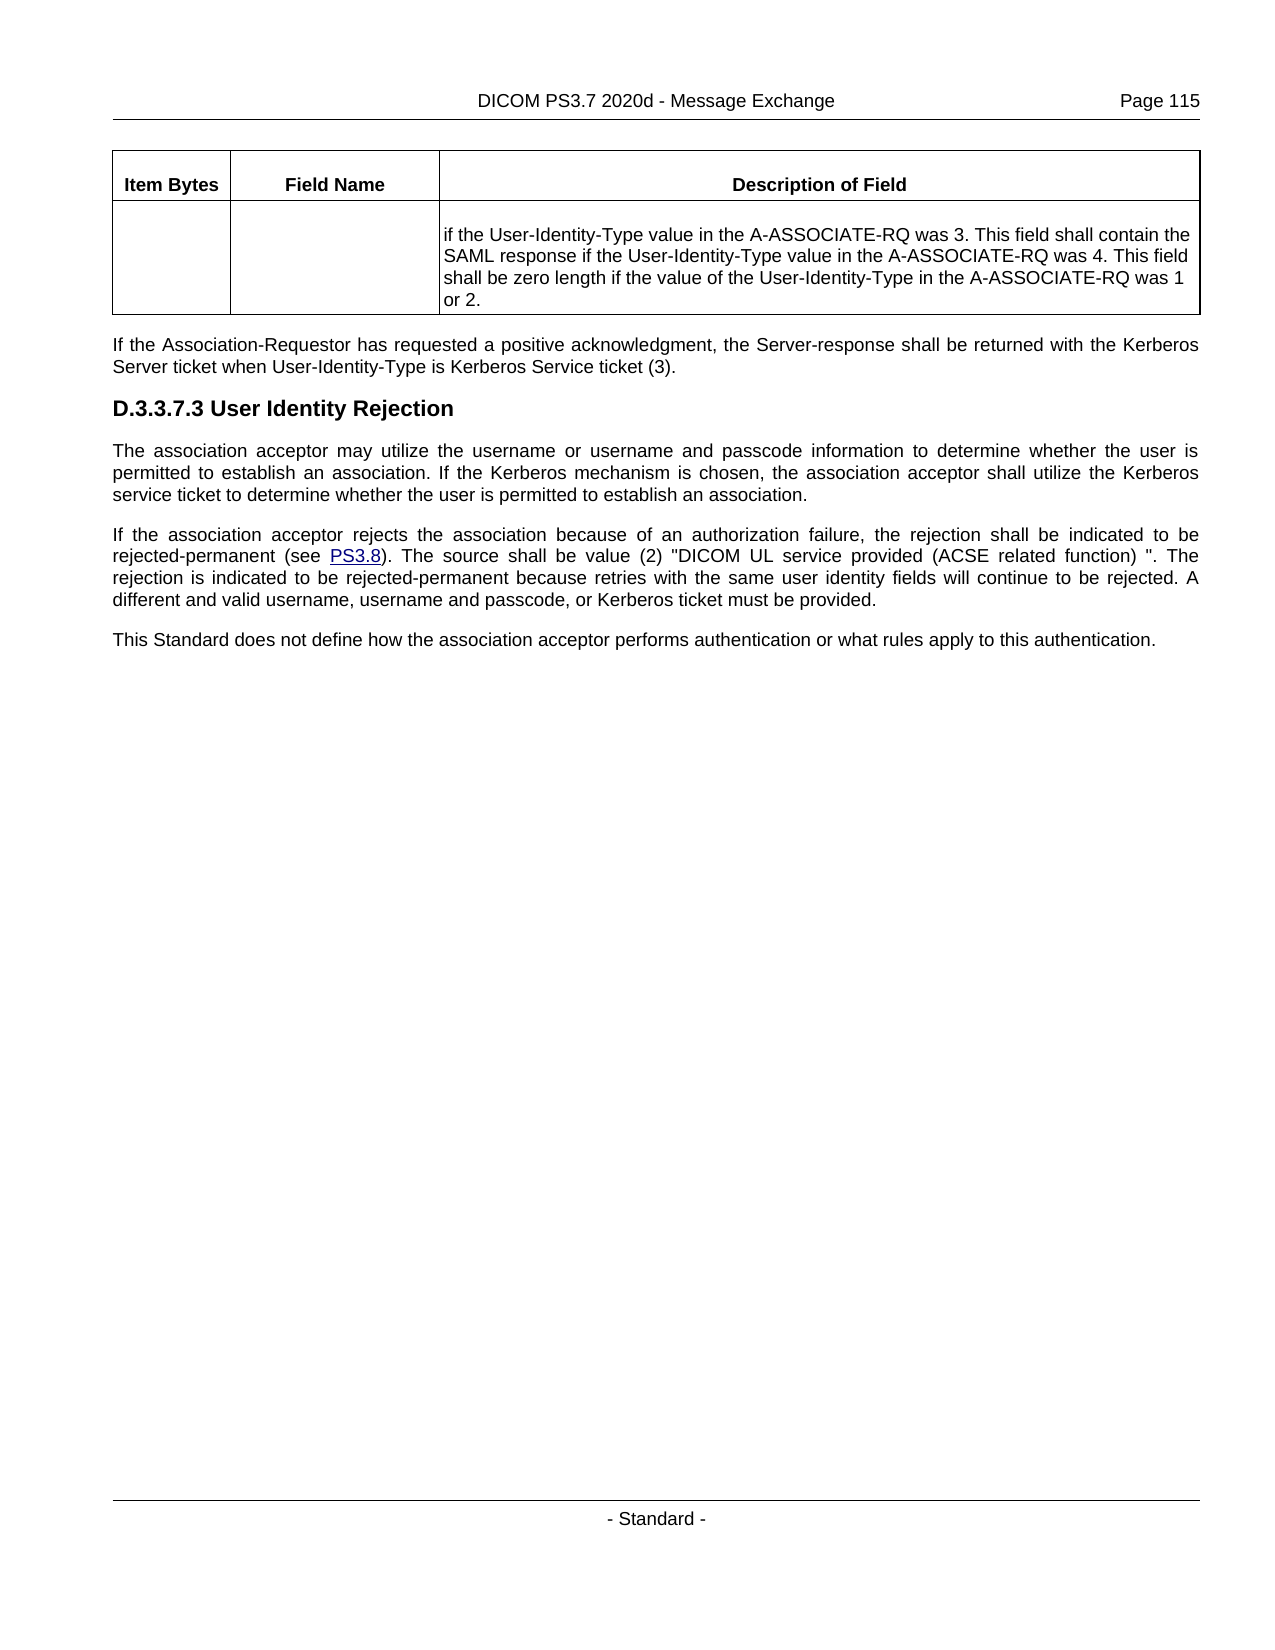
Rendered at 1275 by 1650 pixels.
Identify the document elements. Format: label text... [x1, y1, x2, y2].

table_header Field Name [231, 151, 439, 200]
table_cell [113, 201, 230, 314]
text D.3.3.7.3 User Identity Rejection [112, 396, 1200, 422]
text This Standard does not define how the association acceptor performs authentication or what rules apply to this authentication. [112, 629, 1200, 650]
table_cell [231, 201, 439, 314]
table_cell if the User-Identity-Type value in the A-ASSOCIATE-RQ was 3. This field shall contain the SAML response if the User-Identity-Type value in the A-ASSOCIATE-RQ was 4. This field shall be zero length if the value of the User-Identity-Type in the A-ASSOCIATE-RQ was 1 or 2. [440, 201, 1199, 314]
text If the association acceptor rejects the association because of an authorization failure, the rejection shall be indicated to be rejected-permanent (see PS3.8). The source shall be value (2) "DICOM UL service provided (ACSE related function) ". The rejection is indicated to be rejected-permanent because retries with the same user identity fields will continue to be rejected. A different and valid username, username and passcode, or Kerberos ticket must be provided. [112, 524, 1200, 610]
text The association acceptor may utilize the username or username and passcode information to determine whether the user is permitted to establish an association. If the Kerberos mechanism is chosen, the association acceptor shall utilize the Kerberos service ticket to determine whether the user is permitted to establish an association. [112, 440, 1200, 505]
table_header Description of Field [440, 151, 1199, 200]
table_header Item Bytes [113, 151, 230, 200]
text If the Association-Requestor has requested a positive acknowledgment, the Server-response shall be returned with the Kerberos Server ticket when User-Identity-Type is Kerberos Service ticket (3). [112, 334, 1200, 377]
